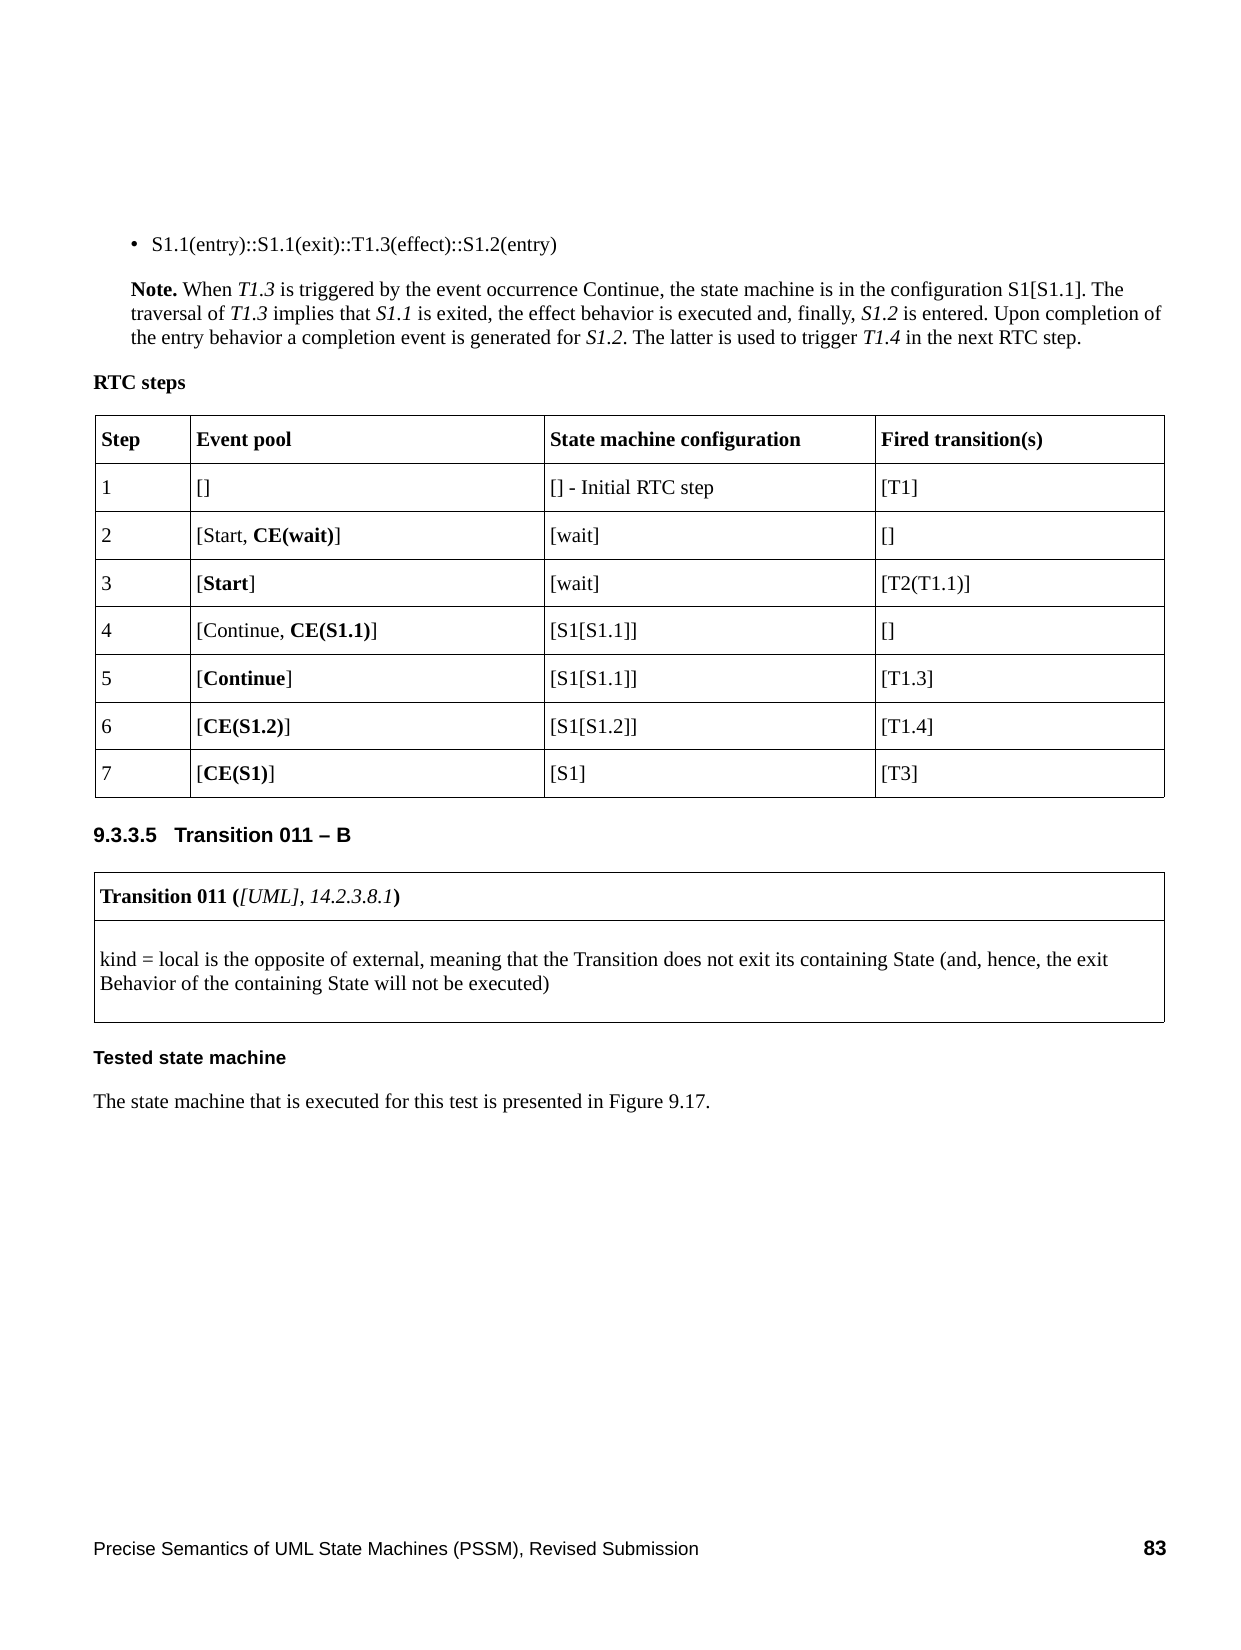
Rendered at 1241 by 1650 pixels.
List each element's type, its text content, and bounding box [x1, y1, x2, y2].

table_header Fired transition(s) [876, 416, 1164, 463]
table_cell kind = local is the opposite of external, meaning that the Transition does not exit its containing State (and, hence, the exit Behavior of the containing State will not be executed) [95, 921, 1164, 1022]
text RTC steps [93, 370, 1164, 394]
table_cell 5 [96, 655, 190, 702]
table_header Event pool [191, 416, 544, 463]
table_cell [T1.3] [876, 655, 1164, 702]
table_cell [] - Initial RTC step [545, 464, 875, 511]
table_cell [T1] [876, 464, 1164, 511]
list S1.1(entry)::S1.1(exit)::T1.3(effect)::S1.2(entry) [131, 231, 1164, 256]
table_cell [] [876, 607, 1164, 654]
table_cell [] [876, 512, 1164, 558]
table_cell 7 [96, 750, 190, 797]
table_cell [] [191, 464, 544, 511]
table_cell 3 [96, 560, 190, 606]
table_cell 1 [96, 464, 190, 511]
table_cell [S1] [545, 750, 875, 797]
table_cell [S1[S1.2]] [545, 703, 875, 749]
table_cell [Continue] [191, 655, 544, 702]
table_cell [wait] [545, 560, 875, 606]
subtitle Transition 011 – B [93, 822, 1164, 847]
table_cell [T3] [876, 750, 1164, 797]
table_cell 4 [96, 607, 190, 654]
text Note. When T1.3 is triggered by the event occurrence Continue, the state machine is in the configuration S1[S1.1]. The traversal of T1.3 implies that S1.1 is exited, the effect behavior is executed and, finally, S1.2 is entered. Upon completion of the entry behavior a completion event is generated for S1.2. The latter is used to trigger T1.4 in the next RTC step. [131, 277, 1164, 349]
table_cell [CE(S1.2)] [191, 703, 544, 749]
table_cell [S1[S1.1]] [545, 607, 875, 654]
table_cell [S1[S1.1]] [545, 655, 875, 702]
table_cell 2 [96, 512, 190, 558]
text The state machine that is executed for this test is presented in Figure 9.17. [93, 1089, 1164, 1113]
subtitle Tested state machine [93, 1047, 1164, 1068]
table_cell [Continue, CE(S1.1)] [191, 607, 544, 654]
table_cell [CE(S1)] [191, 750, 544, 797]
table_cell [T2(T1.1)] [876, 560, 1164, 606]
table_cell [Start] [191, 560, 544, 606]
table_header Step [96, 416, 190, 463]
table_header State machine configuration [545, 416, 875, 463]
table_cell [T1.4] [876, 703, 1164, 749]
table_cell [Start, CE(wait)] [191, 512, 544, 558]
table_header Transition 011 ([UML], 14.2.3.8.1) [95, 873, 1164, 920]
table_cell 6 [96, 703, 190, 749]
table_cell [wait] [545, 512, 875, 558]
